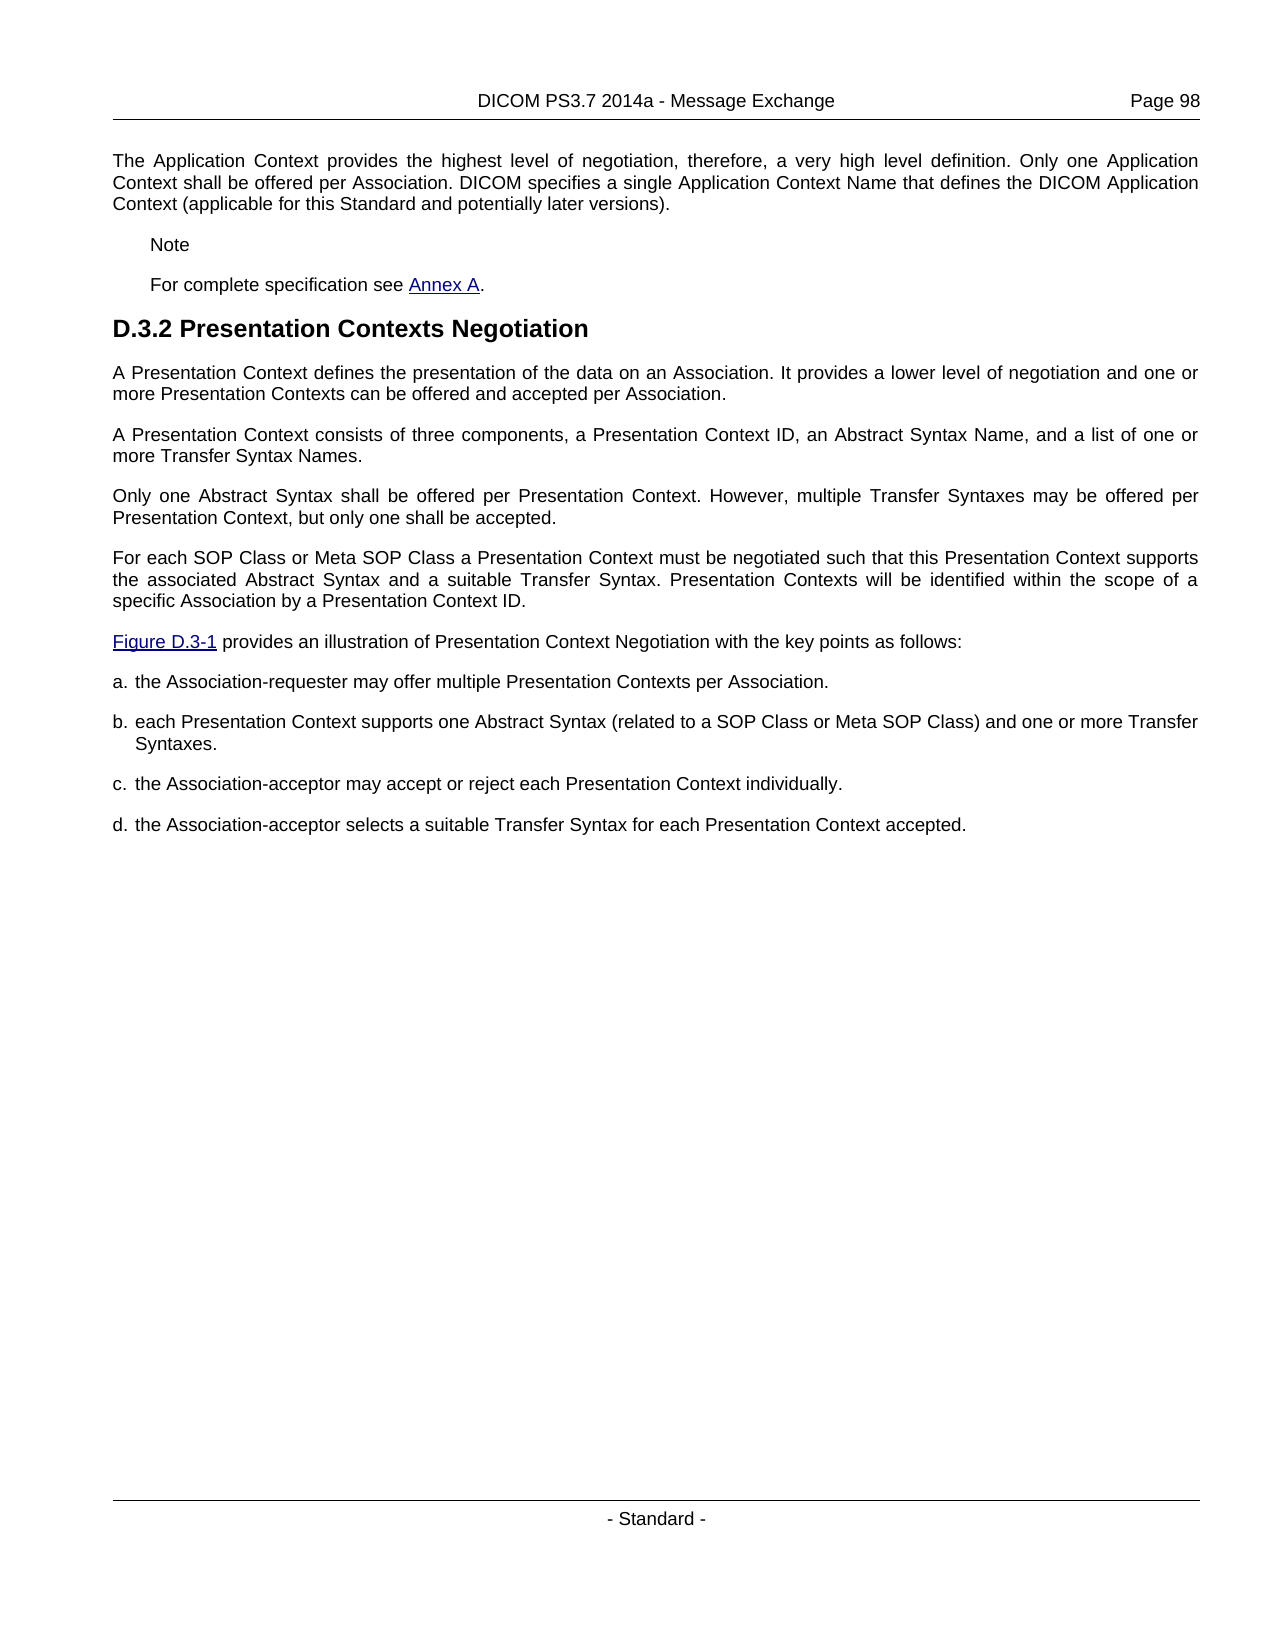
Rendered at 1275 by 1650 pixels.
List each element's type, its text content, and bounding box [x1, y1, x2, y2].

text D.3.2 Presentation Contexts Negotiation [112, 314, 1200, 343]
text Note [150, 233, 1162, 255]
list each Presentation Context supports one Abstract Syntax (related to a SOP Class or Meta SOP Class) and one or more Transfer Syntaxes. [112, 711, 1200, 754]
list the Association-acceptor may accept or reject each Presentation Context individually. [112, 773, 1200, 795]
text Only one Abstract Syntax shall be offered per Presentation Context. However, multiple Transfer Syntaxes may be offered per Presentation Context, but only one shall be accepted. [112, 485, 1200, 528]
text A Presentation Context defines the presentation of the data on an Association. It provides a lower level of negotiation and one or more Presentation Contexts can be offered and accepted per Association. [112, 362, 1200, 405]
text The Application Context provides the highest level of negotiation, therefore, a very high level definition. Only one Application Context shall be offered per Association. DICOM specifies a single Application Context Name that defines the DICOM Application Context (applicable for this Standard and potentially later versions). [112, 150, 1200, 215]
list the Association-acceptor selects a suitable Transfer Syntax for each Presentation Context accepted. [112, 813, 1200, 835]
list the Association-requester may offer multiple Presentation Contexts per Association. [112, 671, 1200, 692]
text For complete specification see Annex A. [150, 274, 1162, 295]
text For each SOP Class or Meta SOP Class a Presentation Context must be negotiated such that this Presentation Context supports the associated Abstract Syntax and a suitable Transfer Syntax. Presentation Contexts will be identified within the scope of a specific Association by a Presentation Context ID. [112, 547, 1200, 612]
text A Presentation Context consists of three components, a Presentation Context ID, an Abstract Syntax Name, and a list of one or more Transfer Syntax Names. [112, 423, 1200, 467]
text Figure D.3-1 provides an illustration of Presentation Context Negotiation with the key points as follows: [112, 631, 1200, 652]
